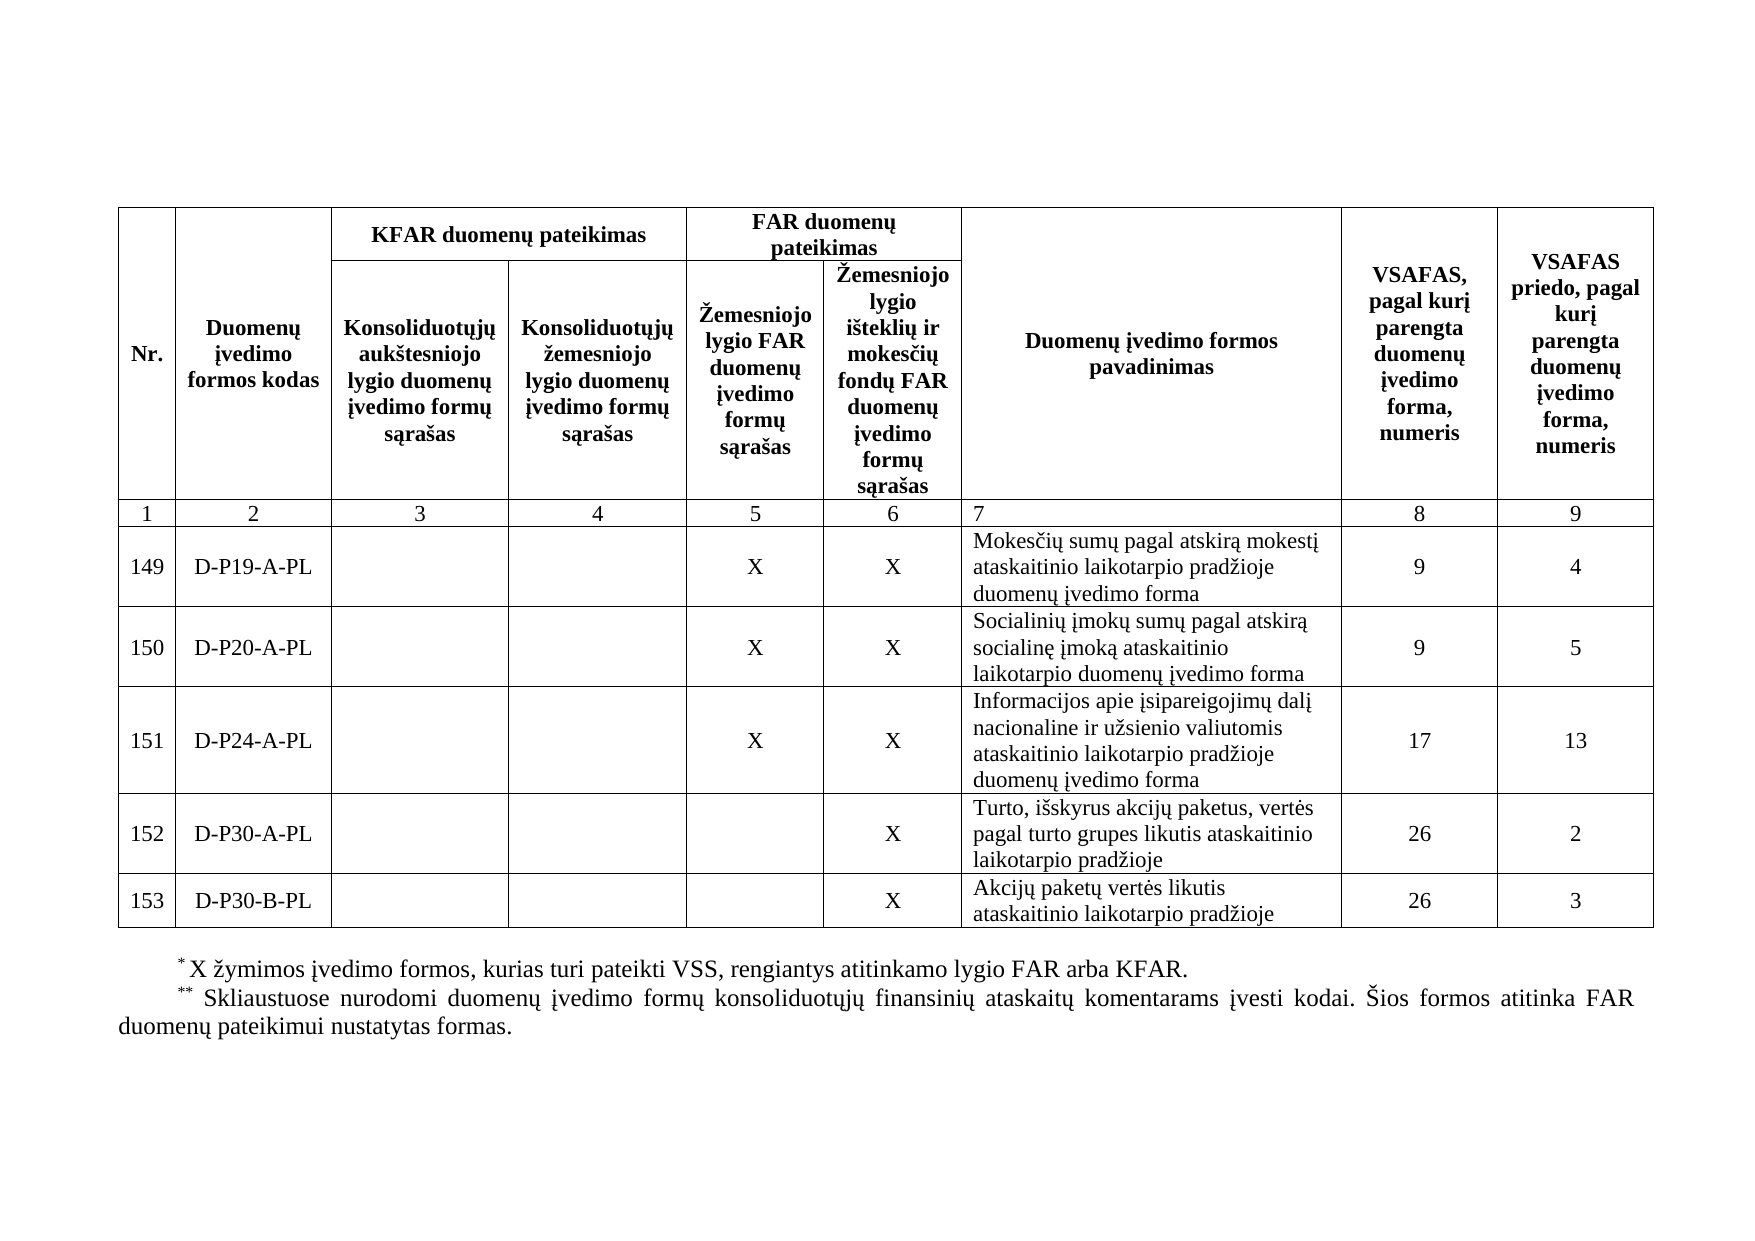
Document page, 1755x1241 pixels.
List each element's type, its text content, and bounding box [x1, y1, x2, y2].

table_cell Akcijų paketų vertės likutis ataskaitinio laikotarpio pradžioje [962, 874, 1341, 927]
table_cell 1 [119, 500, 175, 526]
table_cell 151 [119, 687, 175, 793]
table_cell [332, 794, 508, 873]
table_cell D-P24-A-PL [176, 687, 331, 793]
table_cell Socialinių įmokų sumų pagal atskirą socialinę įmoką ataskaitinio laikotarpio duomenų įvedimo forma [962, 607, 1341, 686]
table_cell 152 [119, 794, 175, 873]
table_cell Konsoliduotųjų aukštesniojo lygio duomenų įvedimo formų sąrašas [332, 261, 508, 499]
table_cell 150 [119, 607, 175, 686]
table_cell [332, 874, 508, 927]
table_cell 26 [1342, 874, 1497, 927]
table_cell Turto, išskyrus akcijų paketus, vertės pagal turto grupes likutis ataskaitinio laikotarpio pradžioje [962, 794, 1341, 873]
table_cell 4 [1498, 527, 1653, 606]
table_cell [509, 607, 686, 686]
table_header Duomenų įvedimo formos kodas [176, 208, 331, 499]
table_cell 4 [509, 500, 686, 526]
table_cell [509, 687, 686, 793]
text ** Skliaustuose nurodomi duomenų įvedimo formų konsoliduotųjų finansinių ataskaitų komentarams įvesti kodai. Šios formos atitinka FAR duomenų pateikimui nustatytas formas. [118, 983, 1636, 1040]
table_cell 9 [1342, 527, 1497, 606]
table_cell D-P30-B-PL [176, 874, 331, 927]
table_cell X [824, 794, 961, 873]
table_cell D-P19-A-PL [176, 527, 331, 606]
table_cell 17 [1342, 687, 1497, 793]
table_header Nr. [119, 208, 175, 499]
table_cell [687, 794, 823, 873]
table_cell Konsoliduotųjų žemesniojo lygio duomenų įvedimo formų sąrašas [509, 261, 686, 499]
table_cell Mokesčių sumų pagal atskirą mokestį ataskaitinio laikotarpio pradžioje duomenų įvedimo forma [962, 527, 1341, 606]
table_cell 13 [1498, 687, 1653, 793]
table_cell Žemesniojo lygio FAR duomenų įvedimo formų sąrašas [687, 261, 823, 499]
table_cell D-P30-A-PL [176, 794, 331, 873]
table_cell Žemesniojo lygio išteklių ir mokesčių fondų FAR duomenų įvedimo formų sąrašas [824, 261, 961, 499]
table_cell [687, 874, 823, 927]
table_cell 8 [1342, 500, 1497, 526]
table_cell 153 [119, 874, 175, 927]
table_cell 9 [1342, 607, 1497, 686]
table_cell 2 [1498, 794, 1653, 873]
table_cell X [824, 527, 961, 606]
table_cell [332, 527, 508, 606]
table_cell 149 [119, 527, 175, 606]
table_cell 7 [962, 500, 1341, 526]
table_cell D-P20-A-PL [176, 607, 331, 686]
table_cell 9 [1498, 500, 1653, 526]
table_cell [332, 687, 508, 793]
table_cell X [687, 687, 823, 793]
table_cell X [687, 607, 823, 686]
table_cell 3 [332, 500, 508, 526]
table_cell X [824, 687, 961, 793]
table_cell X [687, 527, 823, 606]
table_header FAR duomenų pateikimas [687, 208, 961, 260]
table_cell [509, 527, 686, 606]
table_cell [509, 874, 686, 927]
table_cell 3 [1498, 874, 1653, 927]
table_header KFAR duomenų pateikimas [332, 208, 686, 260]
table_cell Informacijos apie įsipareigojimų dalį nacionaline ir užsienio valiutomis ataskaitinio laikotarpio pradžioje duomenų įvedimo forma [962, 687, 1341, 793]
table_cell X [824, 607, 961, 686]
table_header VSAFAS priedo, pagal kurį parengta duomenų įvedimo forma, numeris [1498, 208, 1653, 499]
table_header Duomenų įvedimo formos pavadinimas [962, 208, 1341, 499]
table_cell 2 [176, 500, 331, 526]
table_cell 5 [1498, 607, 1653, 686]
table_cell 26 [1342, 794, 1497, 873]
table_header VSAFAS, pagal kurį parengta duomenų įvedimo forma, numeris [1342, 208, 1497, 499]
table_cell 6 [824, 500, 961, 526]
text * X žymimos įvedimo formos, kurias turi pateikti VSS, rengiantys atitinkamo lygio FAR arba KFAR. [118, 954, 1636, 983]
table_cell 5 [687, 500, 823, 526]
table_cell [332, 607, 508, 686]
table_cell X [824, 874, 961, 927]
table_cell [509, 794, 686, 873]
